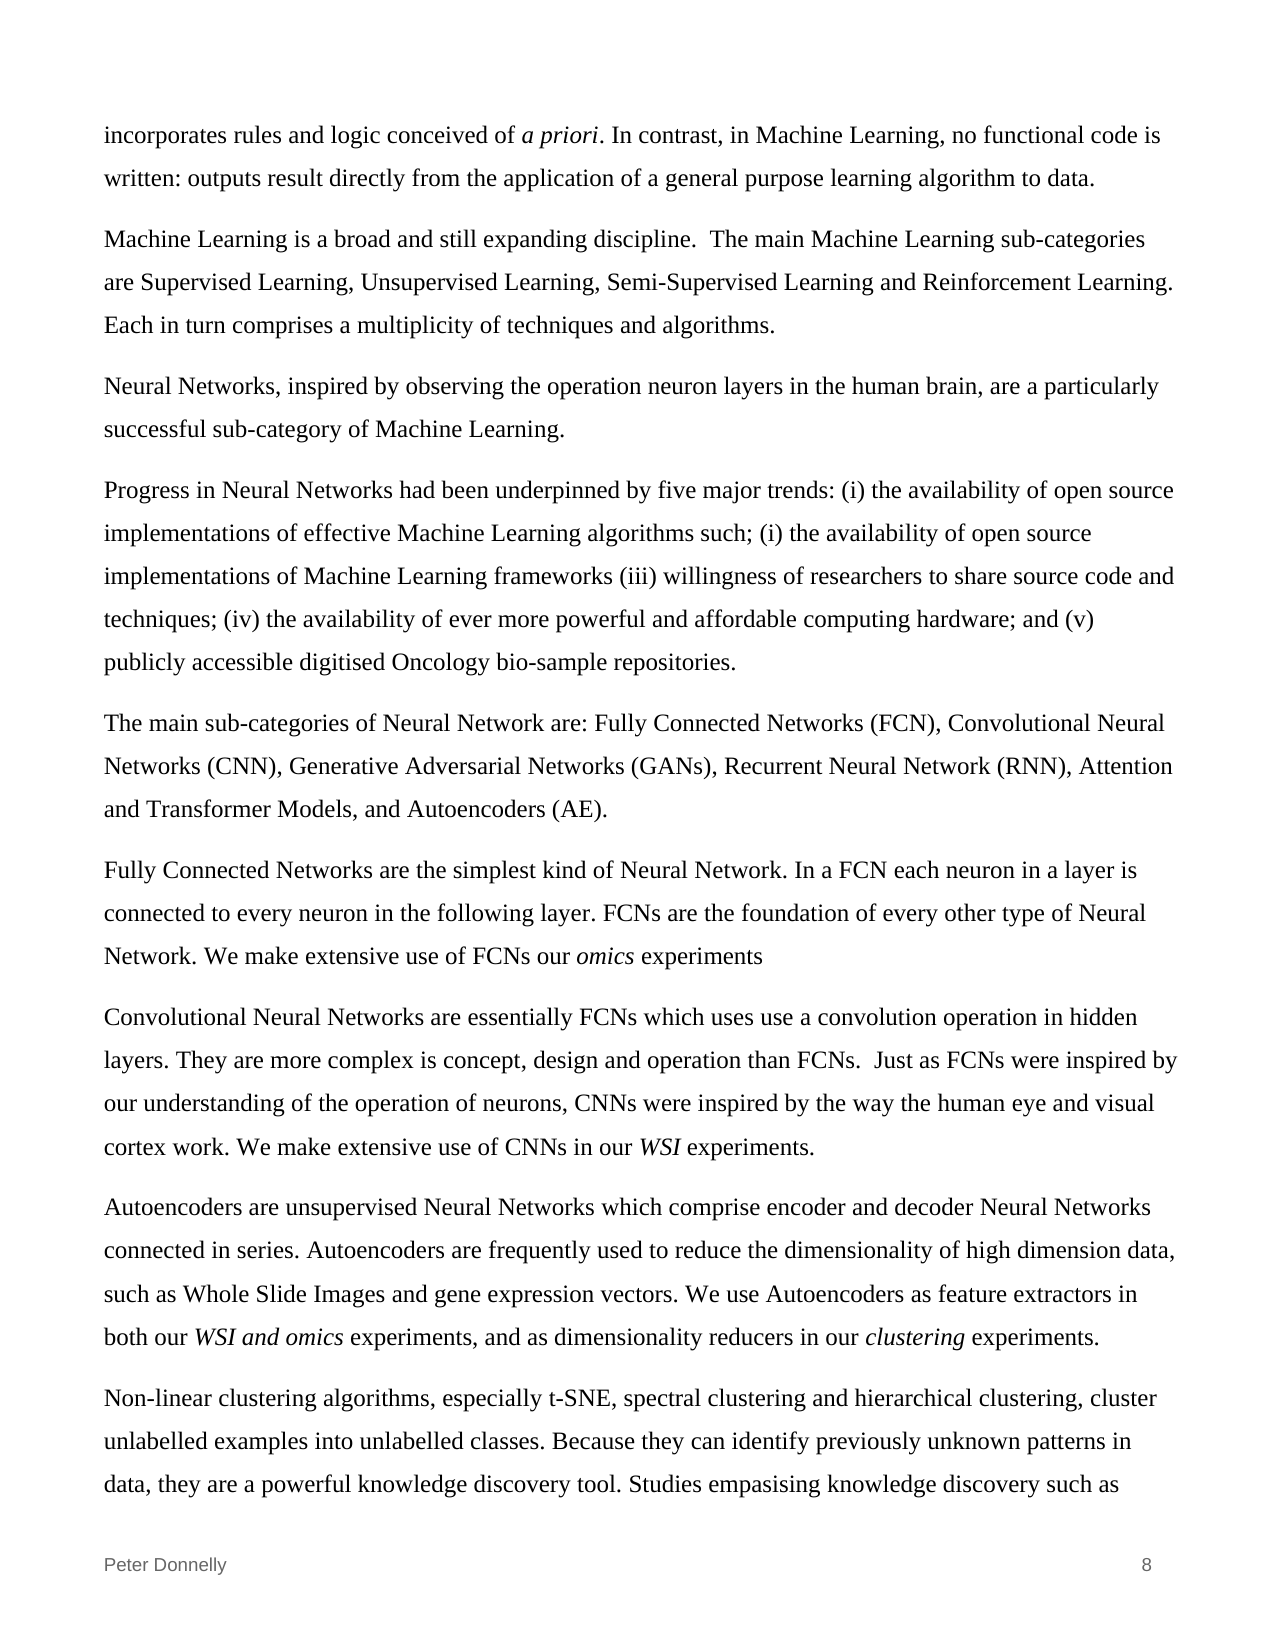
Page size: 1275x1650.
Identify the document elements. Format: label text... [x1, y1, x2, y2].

text Neural Networks, inspired by observing the operation neuron layers in the human brain, are a particularly successful sub-category of Machine Learning. [103, 371, 1181, 443]
text incorporates rules and logic conceived of a priori. In contrast, in Machine Learning, no functional code is written: outputs result directly from the application of a general purpose learning algorithm to data. [103, 120, 1181, 192]
text Non-linear clustering algorithms, especially t-SNE, spectral clustering and hierarchical clustering, cluster unlabelled examples into unlabelled classes. Because they can identify previously unknown patterns in data, they are a powerful knowledge discovery tool. Studies empasising knowledge discovery such as [103, 1383, 1181, 1498]
text Convolutional Neural Networks are essentially FCNs which uses use a convolution operation in hidden layers. They are more complex is concept, design and operation than FCNs. Just as FCNs were inspired by our understanding of the operation of neurons, CNNs were inspired by the way the human eye and visual cortex work. We make extensive use of CNNs in our WSI experiments. [103, 1002, 1181, 1160]
text Machine Learning is a broad and still expanding discipline. The main Machine Learning sub-categories are Supervised Learning, Unsupervised Learning, Semi-Supervised Learning and Reinforcement Learning. Each in turn comprises a multiplicity of techniques and algorithms. [103, 224, 1181, 339]
text Fully Connected Networks are the simplest kind of Neural Network. In a FCN each neuron in a layer is connected to every neuron in the following layer. FCNs are the foundation of every other type of Neural Network. We make extensive use of FCNs our omics experiments [103, 855, 1181, 970]
text Progress in Neural Networks had been underpinned by five major trends: (i) the availability of open source implementations of effective Machine Learning algorithms such; (i) the availability of open source implementations of Machine Learning frameworks (iii) willingness of researchers to share source code and techniques; (iv) the availability of ever more powerful and affordable computing hardware; and (v) publicly accessible digitised Oncology bio-sample repositories. [103, 475, 1181, 676]
text Autoencoders are unsupervised Neural Networks which comprise encoder and decoder Neural Networks connected in series. Autoencoders are frequently used to reduce the dimensionality of high dimension data, such as Whole Slide Images and gene expression vectors. We use Autoencoders as feature extractors in both our WSI and omics experiments, and as dimensionality reducers in our clustering experiments. [103, 1192, 1181, 1351]
text The main sub-categories of Neural Network are: Fully Connected Networks (FCN), Convolutional Neural Networks (CNN), Generative Adversarial Networks (GANs), Recurrent Neural Network (RNN), Attention and Transformer Models, and Autoencoders (AE). [103, 708, 1181, 823]
